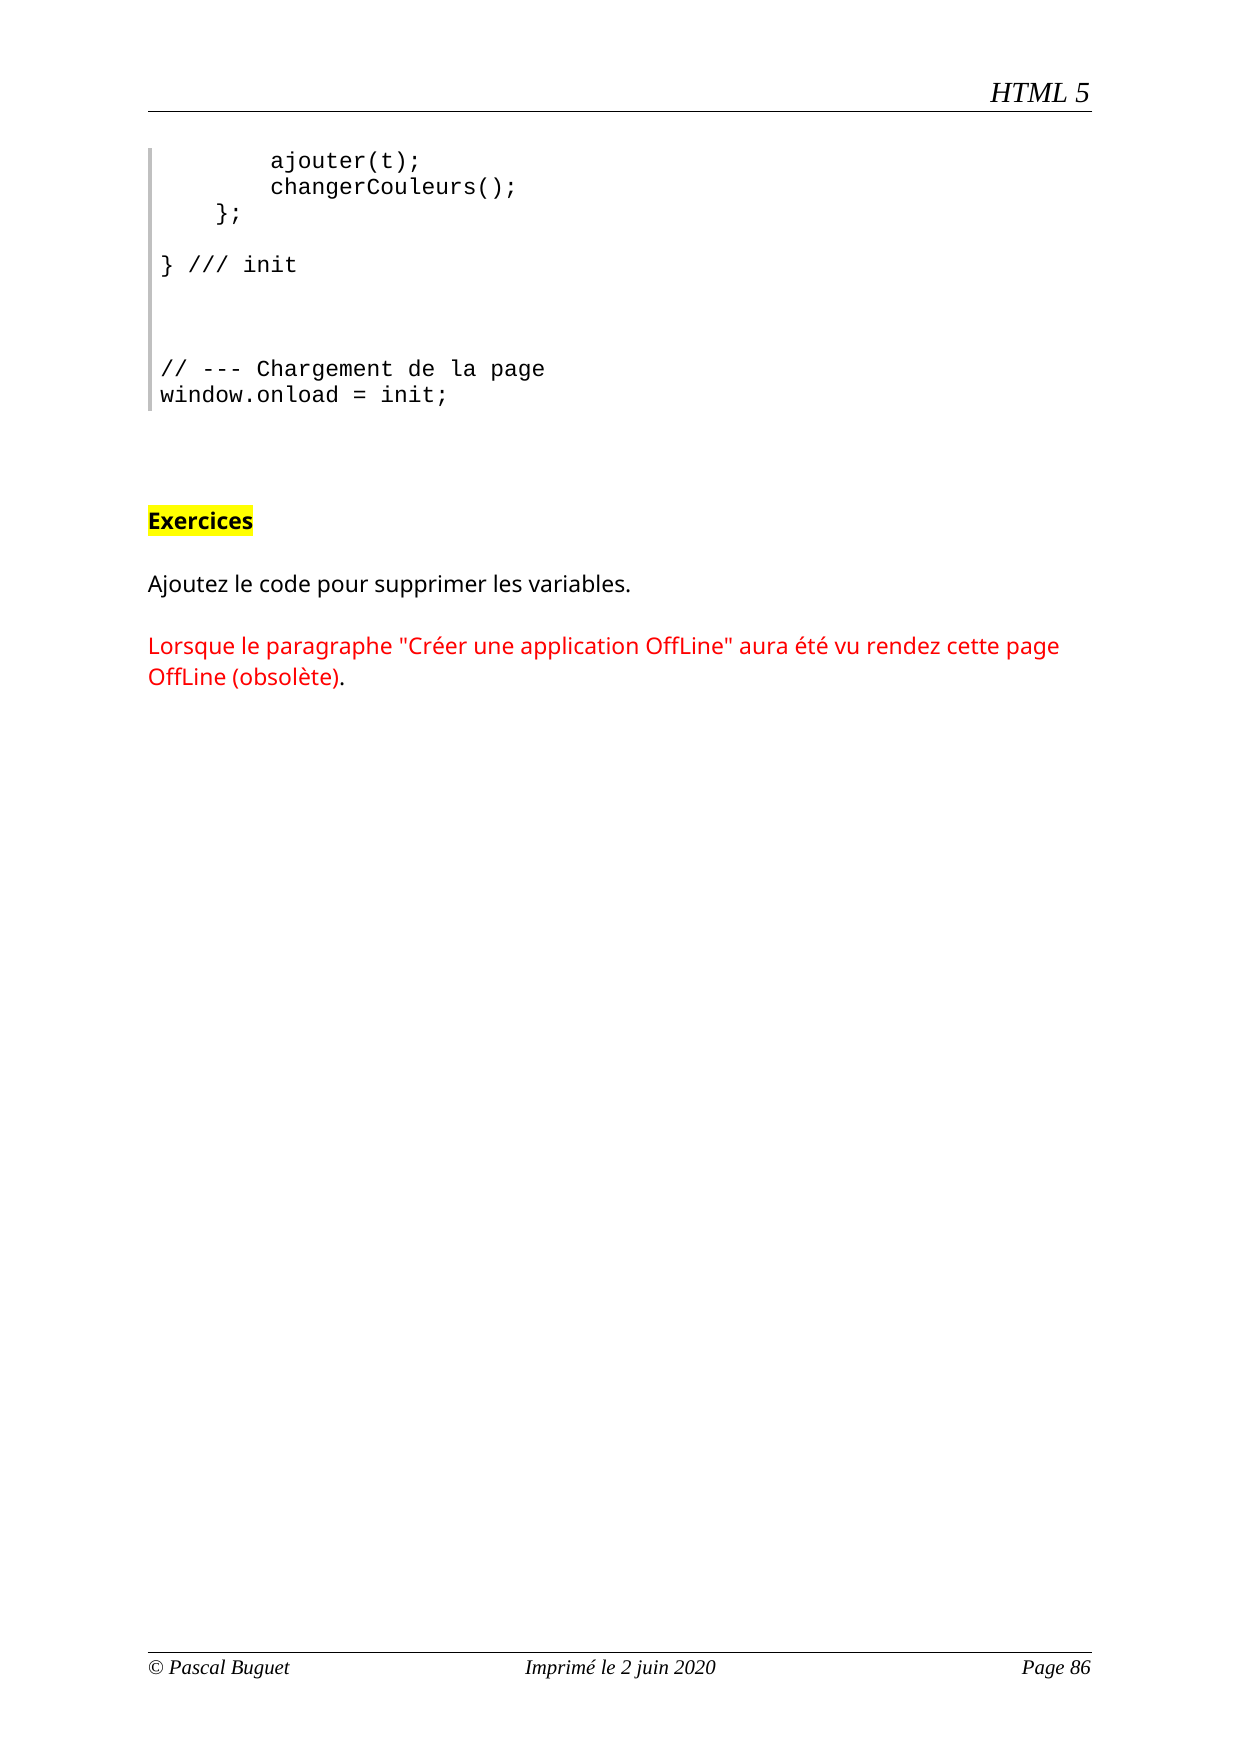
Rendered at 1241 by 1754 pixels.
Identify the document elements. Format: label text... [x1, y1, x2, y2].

text window.onload = init; [152, 383, 1092, 411]
text // --- Chargement de la page [152, 357, 1092, 383]
text }; [152, 202, 1092, 228]
text ajouter(t); [152, 148, 1092, 176]
text } /// init [152, 253, 1092, 279]
text Ajoutez le code pour supprimer les variables. [148, 567, 1092, 599]
text Exercices [148, 505, 1092, 536]
text changerCouleurs(); [152, 176, 1092, 202]
text Lorsque le paragraphe "Créer une application OffLine" aura été vu rendez cette page OffLine (obsolète). [148, 630, 1092, 692]
